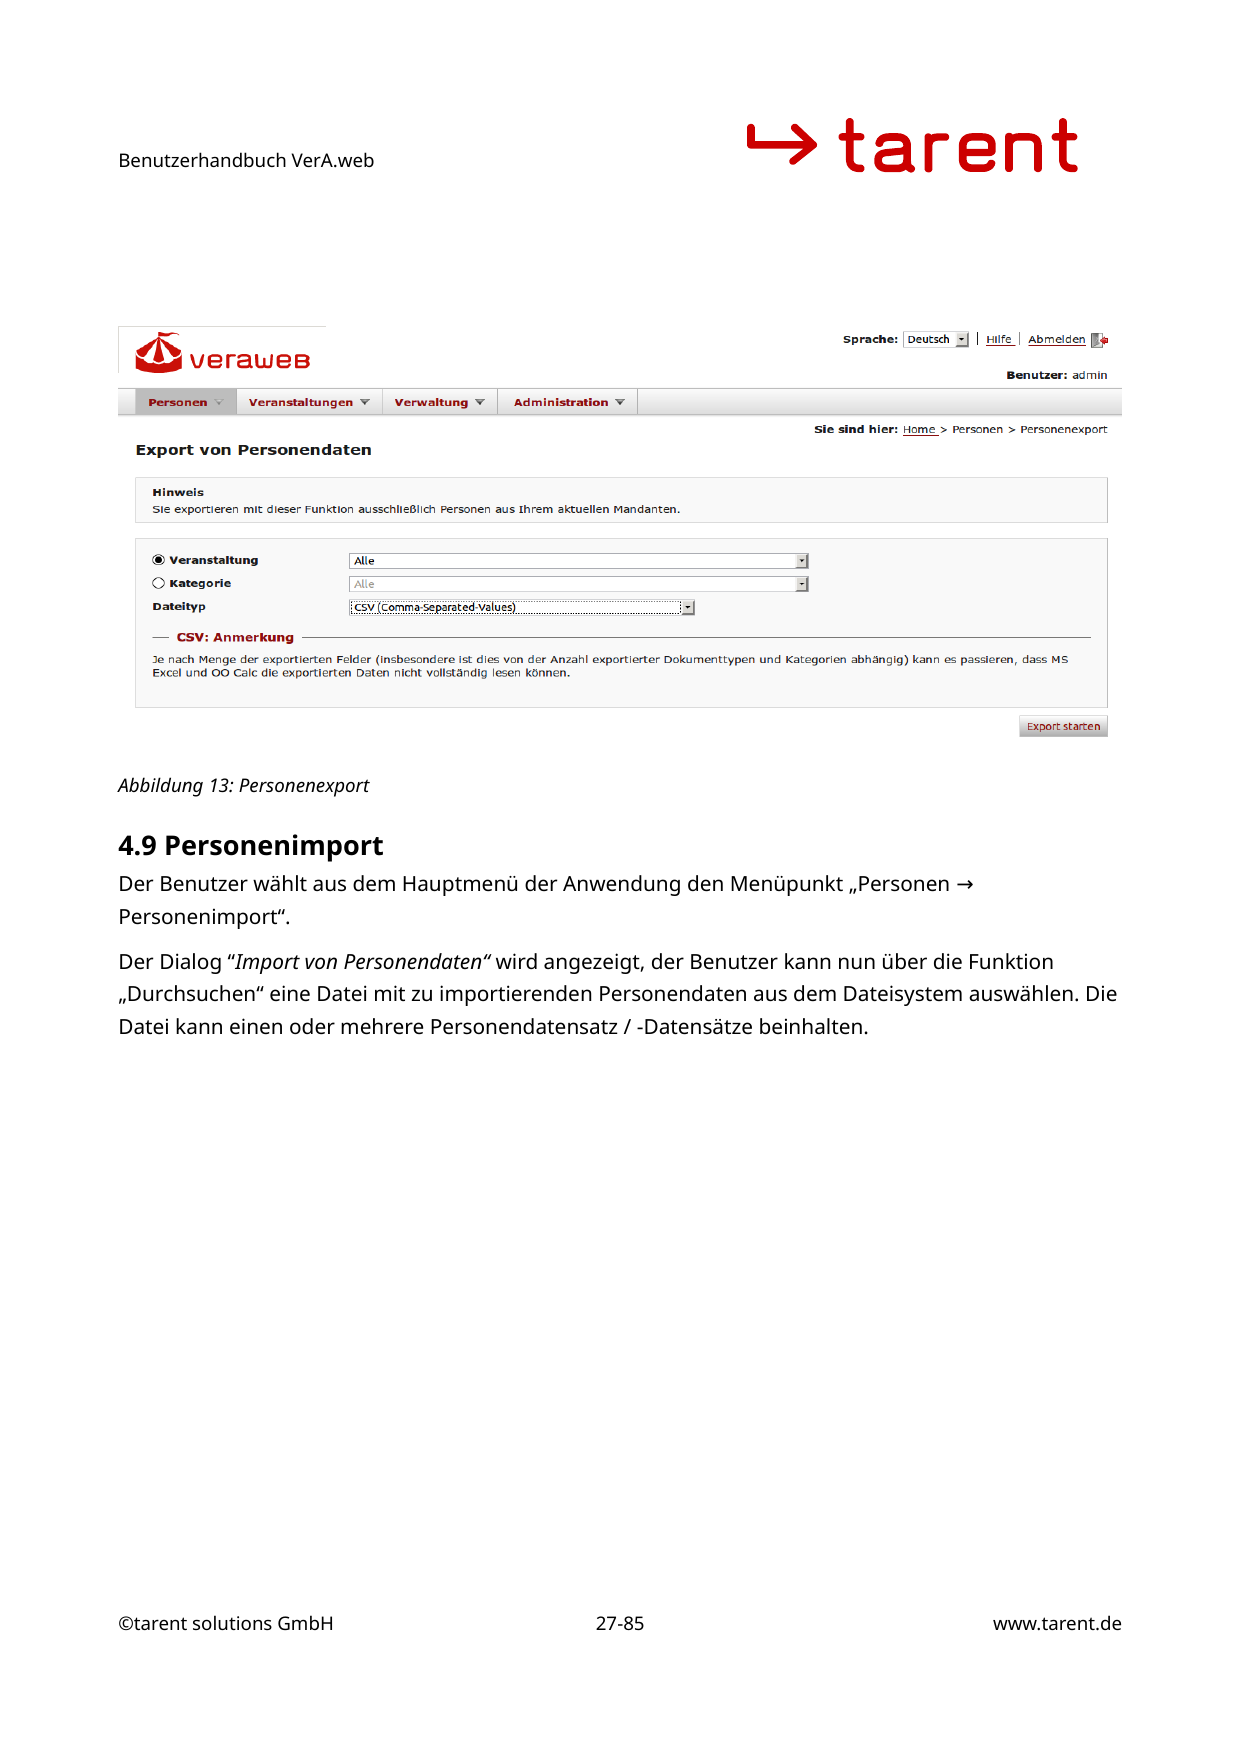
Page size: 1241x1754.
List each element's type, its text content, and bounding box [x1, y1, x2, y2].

picture [118, 326, 1122, 745]
subtitle [118, 282, 1122, 314]
subtitle Personenimport [118, 798, 1122, 864]
text Der Benutzer wählt aus dem Hauptmenü der Anwendung den Menüpunkt „Personen → Personenimport“. [118, 869, 1122, 930]
text Der Dialog “Import von Personendaten“ wird angezeigt, der Benutzer kann nun über die Funktion „Durchsuchen“ eine Datei mit zu importierenden Personendaten aus dem Dateisystem auswählen. Die Datei kann einen oder mehrere Personendatensatz / -Datensätze beinhalten. [118, 947, 1122, 1041]
text Abbildung 13: Personenexport [118, 745, 1122, 798]
